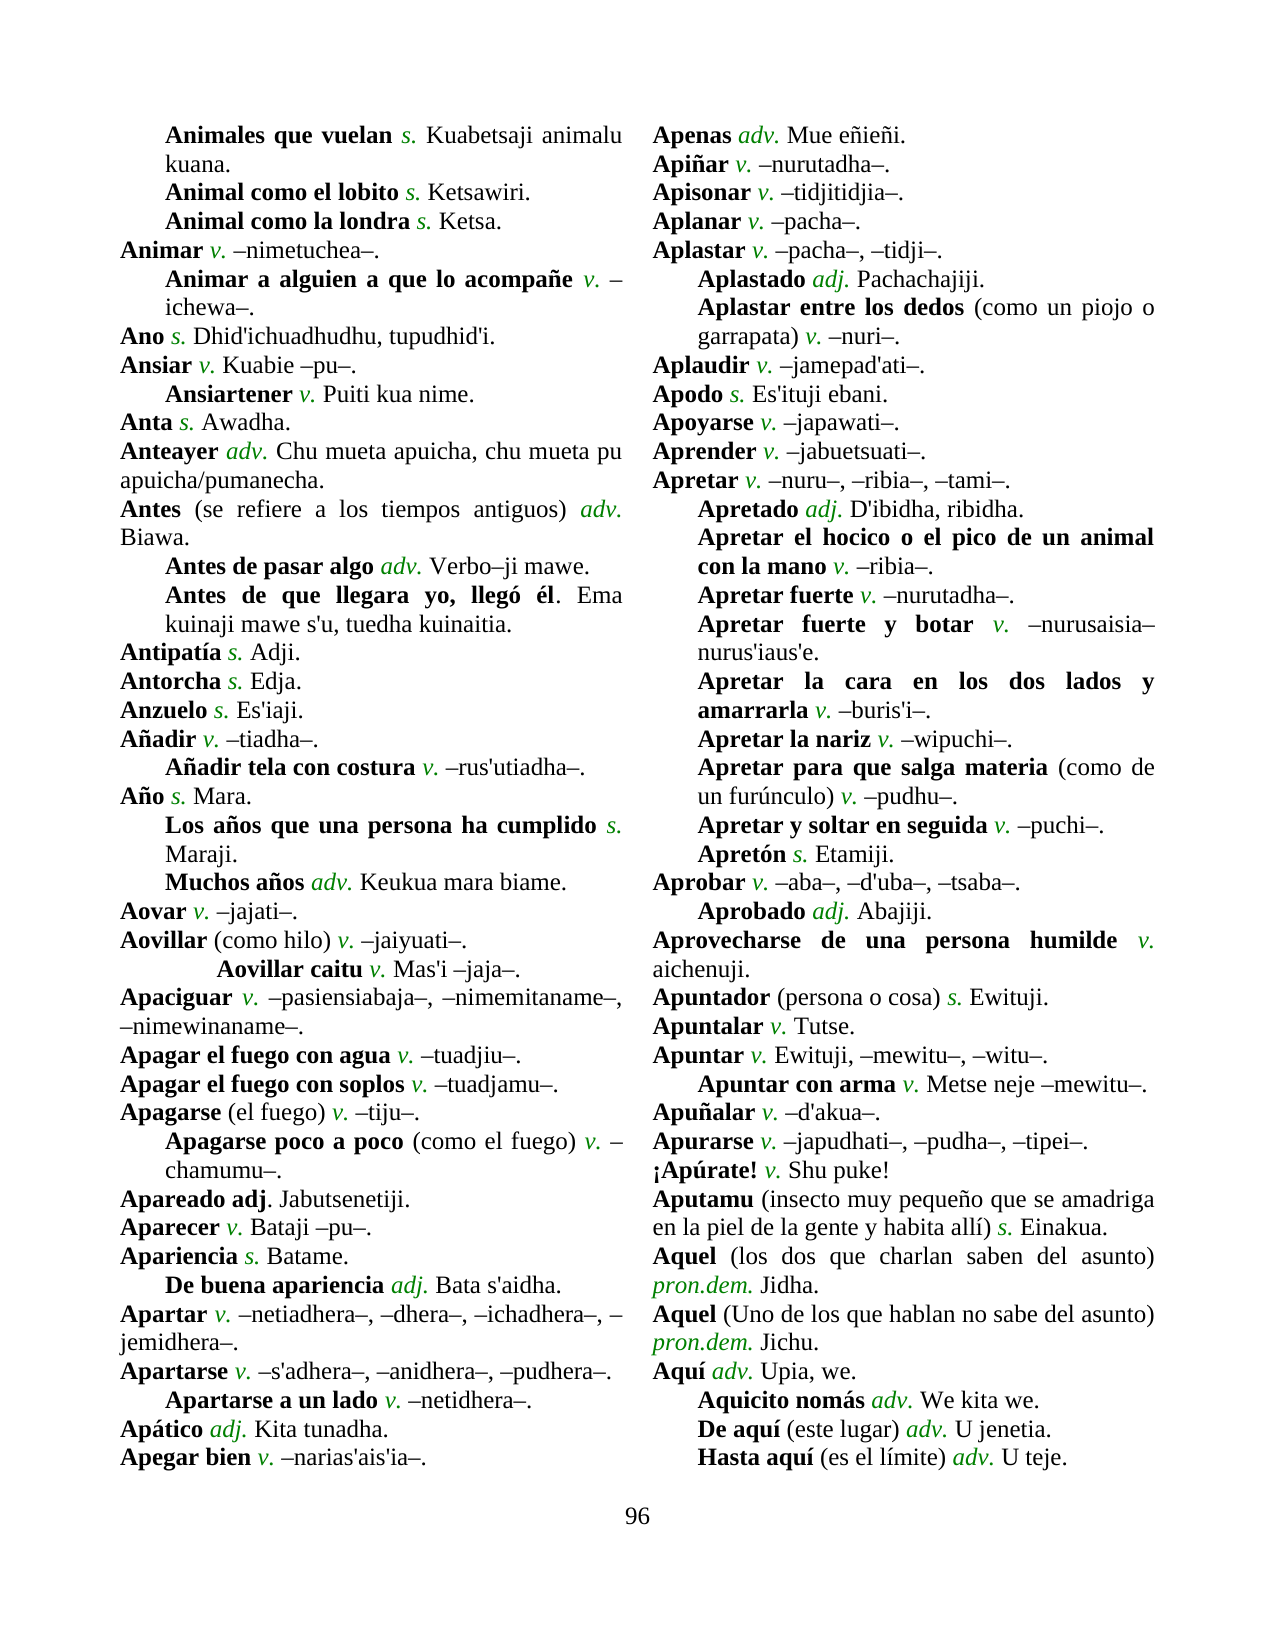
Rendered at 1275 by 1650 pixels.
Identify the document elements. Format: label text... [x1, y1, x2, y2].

text Animar a alguien a que lo acompañe v. –ichewa–. [120, 264, 622, 321]
text Apartar v. –netiadhera–, –dhera–, –ichadhera–, –jemidhera–. [120, 1299, 622, 1356]
text Aplastar entre los dedos (como un piojo o garrapata) v. –nuri–. [652, 292, 1155, 350]
text Apagarse poco a poco (como el fuego) v. –chamumu–. [120, 1126, 622, 1184]
text Apoyarse v. –japawati–. [652, 407, 1155, 436]
text Ansiartener v. Puiti kua nime. [120, 379, 622, 407]
text Aplaudir v. –jamepad'ati–. [652, 350, 1155, 379]
text Apurarse v. –japudhati–, –pudha–, –tipei–. [652, 1126, 1155, 1155]
text Apuntar v. Ewituji, –mewitu–, –witu–. [652, 1040, 1155, 1069]
text Apartarse v. –s'adhera–, –anidhera–, –pudhera–. [120, 1356, 622, 1385]
text Aovillar (como hilo) v. –jaiyuati–. [120, 925, 622, 954]
text Aquel (Uno de los que hablan no sabe del asunto) pron.dem. Jichu. [652, 1299, 1155, 1356]
text Apretar y soltar en seguida v. –puchi–. [652, 810, 1155, 839]
text Anteayer adv. Chu mueta apuicha, chu mueta pu apuicha/pumanecha. [120, 436, 622, 494]
text Aquí adv. Upia, we. [652, 1356, 1155, 1385]
text Aovillar caitu v. Mas'i –jaja–. [120, 954, 622, 982]
text Animal como el lobito s. Ketsawiri. [120, 177, 622, 206]
text Aplastado adj. Pachachajiji. [652, 264, 1155, 292]
text Antorcha s. Edja. [120, 666, 622, 695]
text Apretar para que salga materia (como de un furúnculo) v. –pudhu–. [652, 752, 1155, 810]
text Apretar la cara en los dos lados y amarrarla v. –buris'i–. [652, 666, 1155, 724]
text Aparecer v. Bataji –pu–. [120, 1212, 622, 1241]
text Aovar v. –jajati–. [120, 896, 622, 925]
text Los años que una persona ha cumplido s. Maraji. [120, 810, 622, 867]
text Apuntar con arma v. Metse neje –mewitu–. [652, 1069, 1155, 1097]
text Apartarse a un lado v. –netidhera–. [120, 1385, 622, 1414]
text Aputamu (insecto muy pequeño que se amadriga en la piel de la gente y habita allí) s. Einakua. [652, 1184, 1155, 1241]
text De buena apariencia adj. Bata s'aidha. [120, 1270, 622, 1299]
text Apuntador (persona o cosa) s. Ewituji. [652, 982, 1155, 1011]
text Apretar el hocico o el pico de un animal con la mano v. –ribia–. [652, 522, 1155, 580]
text Antes (se refiere a los tiempos antiguos) adv. Biawa. [120, 494, 622, 551]
text Ano s. Dhid'ichuadhudhu, tupudhid'i. [120, 321, 622, 350]
text Aplastar v. –pacha–, –tidji–. [652, 235, 1155, 264]
text Antes de que llegara yo, llegó él. Ema kuinaji mawe s'u, tuedha kuinaitia. [120, 580, 622, 637]
text Apareado adj. Jabutsenetiji. [120, 1184, 622, 1212]
text Animales que vuelan s. Kuabetsaji animalu kuana. [120, 120, 622, 177]
text Antipatía s. Adji. [120, 637, 622, 666]
text Apaciguar v. –pasiensiabaja–, –nimemitaname–, –nimewinaname–. [120, 982, 622, 1040]
text Apegar bien v. –narias'ais'ia–. [120, 1442, 622, 1471]
text Anzuelo s. Es'iaji. [120, 695, 622, 724]
text Aprender v. –jabuetsuati–. [652, 436, 1155, 465]
text Apretado adj. D'ibidha, ribidha. [652, 494, 1155, 522]
text Apretar v. –nuru–, –ribia–, –tami–. [652, 465, 1155, 494]
text Anta s. Awadha. [120, 407, 622, 436]
text Apretar fuerte y botar v. –nurusaisia– nurus'iaus'e. [652, 609, 1155, 666]
text ¡Apúrate! v. Shu puke! [652, 1155, 1155, 1184]
text Animal como la londra s. Ketsa. [120, 206, 622, 235]
text Apretar la nariz v. –wipuchi–. [652, 724, 1155, 752]
text Apenas adv. Mue eñieñi. [652, 120, 1155, 149]
text Aprobado adj. Abajiji. [652, 896, 1155, 925]
text Muchos años adv. Keukua mara biame. [120, 867, 622, 896]
text Apretón s. Etamiji. [652, 839, 1155, 867]
text Apagarse (el fuego) v. –tiju–. [120, 1097, 622, 1126]
text Animar v. –nimetuchea–. [120, 235, 622, 264]
text Apisonar v. –tidjitidjia–. [652, 177, 1155, 206]
text Aplanar v. –pacha–. [652, 206, 1155, 235]
text Apodo s. Es'ituji ebani. [652, 379, 1155, 407]
text Aquicito nomás adv. We kita we. [652, 1385, 1155, 1414]
text Apagar el fuego con agua v. –tuadjiu–. [120, 1040, 622, 1069]
text Apagar el fuego con soplos v. –tuadjamu–. [120, 1069, 622, 1097]
text Hasta aquí (es el límite) adv. U teje. [652, 1442, 1155, 1471]
text Antes de pasar algo adv. Verbo–ji mawe. [120, 551, 622, 580]
text Aprobar v. –aba–, –d'uba–, –tsaba–. [652, 867, 1155, 896]
text Apiñar v. –nurutadha–. [652, 149, 1155, 177]
text Añadir tela con costura v. –rus'utiadha–. [120, 752, 622, 781]
text Apuntalar v. Tutse. [652, 1011, 1155, 1040]
text Aprovecharse de una persona humilde v. aichenuji. [652, 925, 1155, 982]
text Apretar fuerte v. –nurutadha–. [652, 580, 1155, 609]
text De aquí (este lugar) adv. U jenetia. [652, 1414, 1155, 1442]
text Apuñalar v. –d'akua–. [652, 1097, 1155, 1126]
text Añadir v. –tiadha–. [120, 724, 622, 752]
text Aquel (los dos que charlan saben del asunto) pron.dem. Jidha. [652, 1241, 1155, 1299]
text Año s. Mara. [120, 781, 622, 810]
text Apariencia s. Batame. [120, 1241, 622, 1270]
text Ansiar v. Kuabie –pu–. [120, 350, 622, 379]
text Apático adj. Kita tunadha. [120, 1414, 622, 1442]
